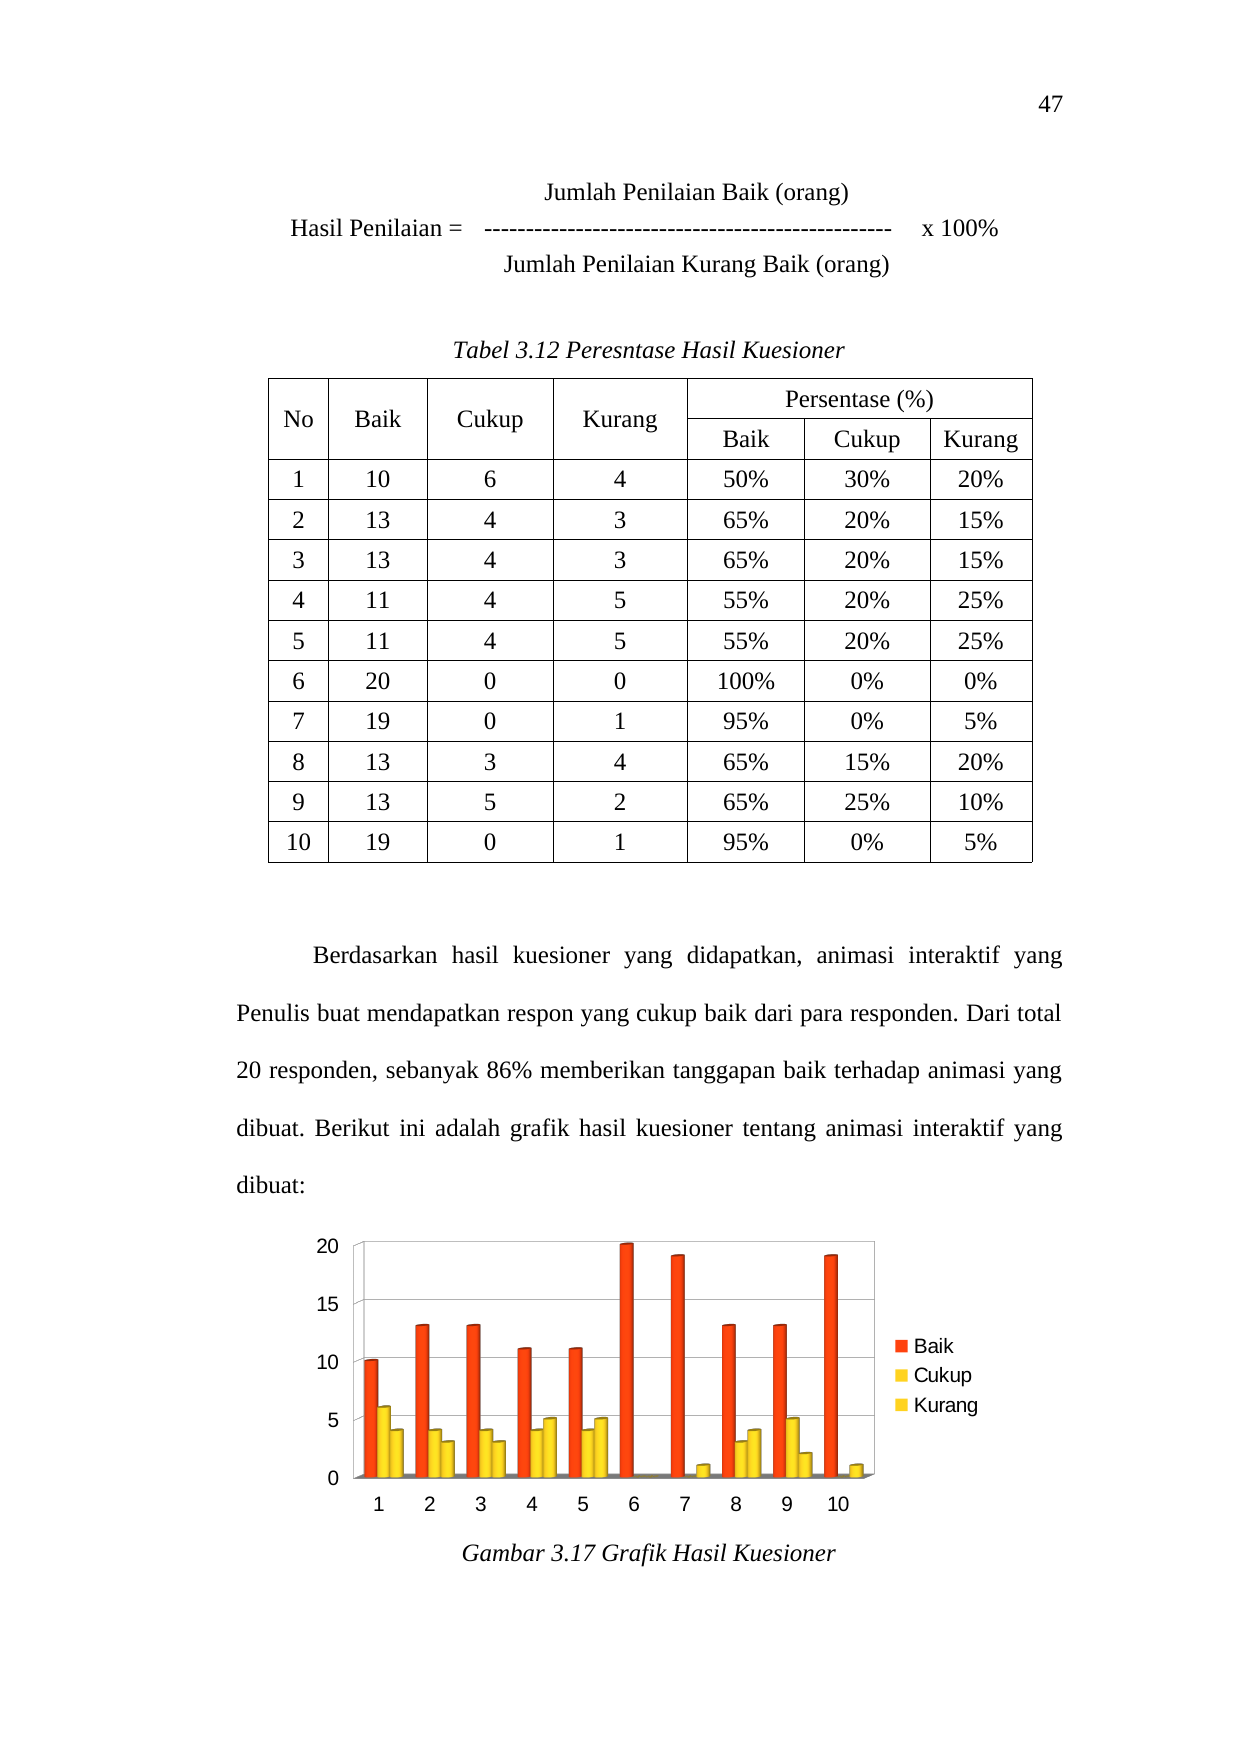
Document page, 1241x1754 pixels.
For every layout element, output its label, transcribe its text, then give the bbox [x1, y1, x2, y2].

table_cell 4 [269, 581, 328, 620]
table_cell 5 [428, 782, 553, 821]
table_cell 1 [554, 822, 687, 862]
table_cell Jumlah Penilaian Kurang Baik (orang) [478, 249, 915, 277]
table_cell 15% [931, 500, 1032, 539]
table_cell 3 [554, 500, 687, 539]
table_cell 0 [428, 661, 553, 701]
table_cell 4 [428, 500, 553, 539]
table_cell 65% [688, 540, 804, 579]
table_cell 3 [428, 742, 553, 781]
table_cell 2 [554, 782, 687, 821]
table_cell 5% [931, 822, 1032, 862]
table_header Cukup [428, 379, 553, 459]
table_cell Baik [688, 419, 804, 459]
table_cell 20% [931, 742, 1032, 781]
table_cell 13 [329, 500, 427, 539]
table_cell Cukup [805, 419, 930, 459]
table_cell 20% [805, 540, 930, 579]
table_header [915, 177, 1022, 206]
table_cell 9 [269, 782, 328, 821]
table_cell ------------------------------------------------- [478, 206, 915, 249]
table_cell 13 [329, 540, 427, 579]
table_cell 95% [688, 702, 804, 741]
table_cell 1 [269, 460, 328, 499]
table_cell 95% [688, 822, 804, 862]
table_header Persentase (%) [688, 379, 1032, 418]
table_cell 15% [931, 540, 1032, 579]
table_header [290, 177, 478, 206]
table_cell x 100% [915, 206, 1022, 249]
table_cell Kurang [931, 419, 1032, 459]
table_cell 30% [805, 460, 930, 499]
table_cell 20% [805, 621, 930, 660]
table_cell 0 [554, 661, 687, 701]
table_header Jumlah Penilaian Baik (orang) [478, 177, 915, 206]
table_cell 20% [805, 500, 930, 539]
table_cell 25% [805, 782, 930, 821]
table_cell 6 [269, 661, 328, 701]
text Tabel 3.12 Peresntase Hasil Kuesioner [236, 335, 1063, 364]
table_cell 0% [805, 661, 930, 701]
table_cell 15% [805, 742, 930, 781]
table_cell 65% [688, 742, 804, 781]
table_cell 55% [688, 621, 804, 660]
table_cell 20 [329, 661, 427, 701]
table_cell 4 [428, 540, 553, 579]
table_header No [269, 379, 328, 459]
text Gambar 3.17 Grafik Hasil Kuesioner [302, 1524, 997, 1566]
table_cell 0% [931, 661, 1032, 701]
table_cell 3 [269, 540, 328, 579]
subtitle Berdasarkan hasil kuesioner yang didapatkan, animasi interaktif yang Penulis buat mendapatkan respon yang cukup baik dari para responden. Dari total 20 responden, sebanyak 86% memberikan tanggapan baik terhadap animasi yang dibuat. Berikut ini adalah grafik hasil kuesioner tentang animasi interaktif yang dibuat: [236, 940, 1063, 1199]
table_cell 25% [931, 621, 1032, 660]
table_cell 0 [428, 702, 553, 741]
table_cell 11 [329, 581, 427, 620]
table_cell 10 [269, 822, 328, 862]
table_header Baik [329, 379, 427, 459]
table_cell 4 [554, 742, 687, 781]
table_cell 3 [554, 540, 687, 579]
table_cell Hasil Penilaian = [290, 206, 478, 249]
table_cell 1 [554, 702, 687, 741]
table_cell 20% [931, 460, 1032, 499]
table_cell 0 [428, 822, 553, 862]
table_cell 13 [329, 782, 427, 821]
table_cell 5 [554, 581, 687, 620]
table_cell 5 [269, 621, 328, 660]
table_cell 5% [931, 702, 1032, 741]
table_cell 10 [329, 460, 427, 499]
table_cell 7 [269, 702, 328, 741]
table_cell 65% [688, 782, 804, 821]
table_cell 8 [269, 742, 328, 781]
table_cell 4 [554, 460, 687, 499]
table_cell 100% [688, 661, 804, 701]
table_cell 10% [931, 782, 1032, 821]
table_cell 2 [269, 500, 328, 539]
table_cell 13 [329, 742, 427, 781]
table_cell 19 [329, 702, 427, 741]
table_cell [915, 249, 1022, 277]
table_cell 4 [428, 621, 553, 660]
table_cell 4 [428, 581, 553, 620]
table_cell 6 [428, 460, 553, 499]
table_cell 65% [688, 500, 804, 539]
table_cell 19 [329, 822, 427, 862]
table_cell 55% [688, 581, 804, 620]
table_cell 11 [329, 621, 427, 660]
table_cell 0% [805, 822, 930, 862]
table_cell [290, 249, 478, 277]
table_header Kurang [554, 379, 687, 459]
table_cell 0% [805, 702, 930, 741]
table_cell 5 [554, 621, 687, 660]
table_cell 20% [805, 581, 930, 620]
table_cell 50% [688, 460, 804, 499]
table_cell 25% [931, 581, 1032, 620]
